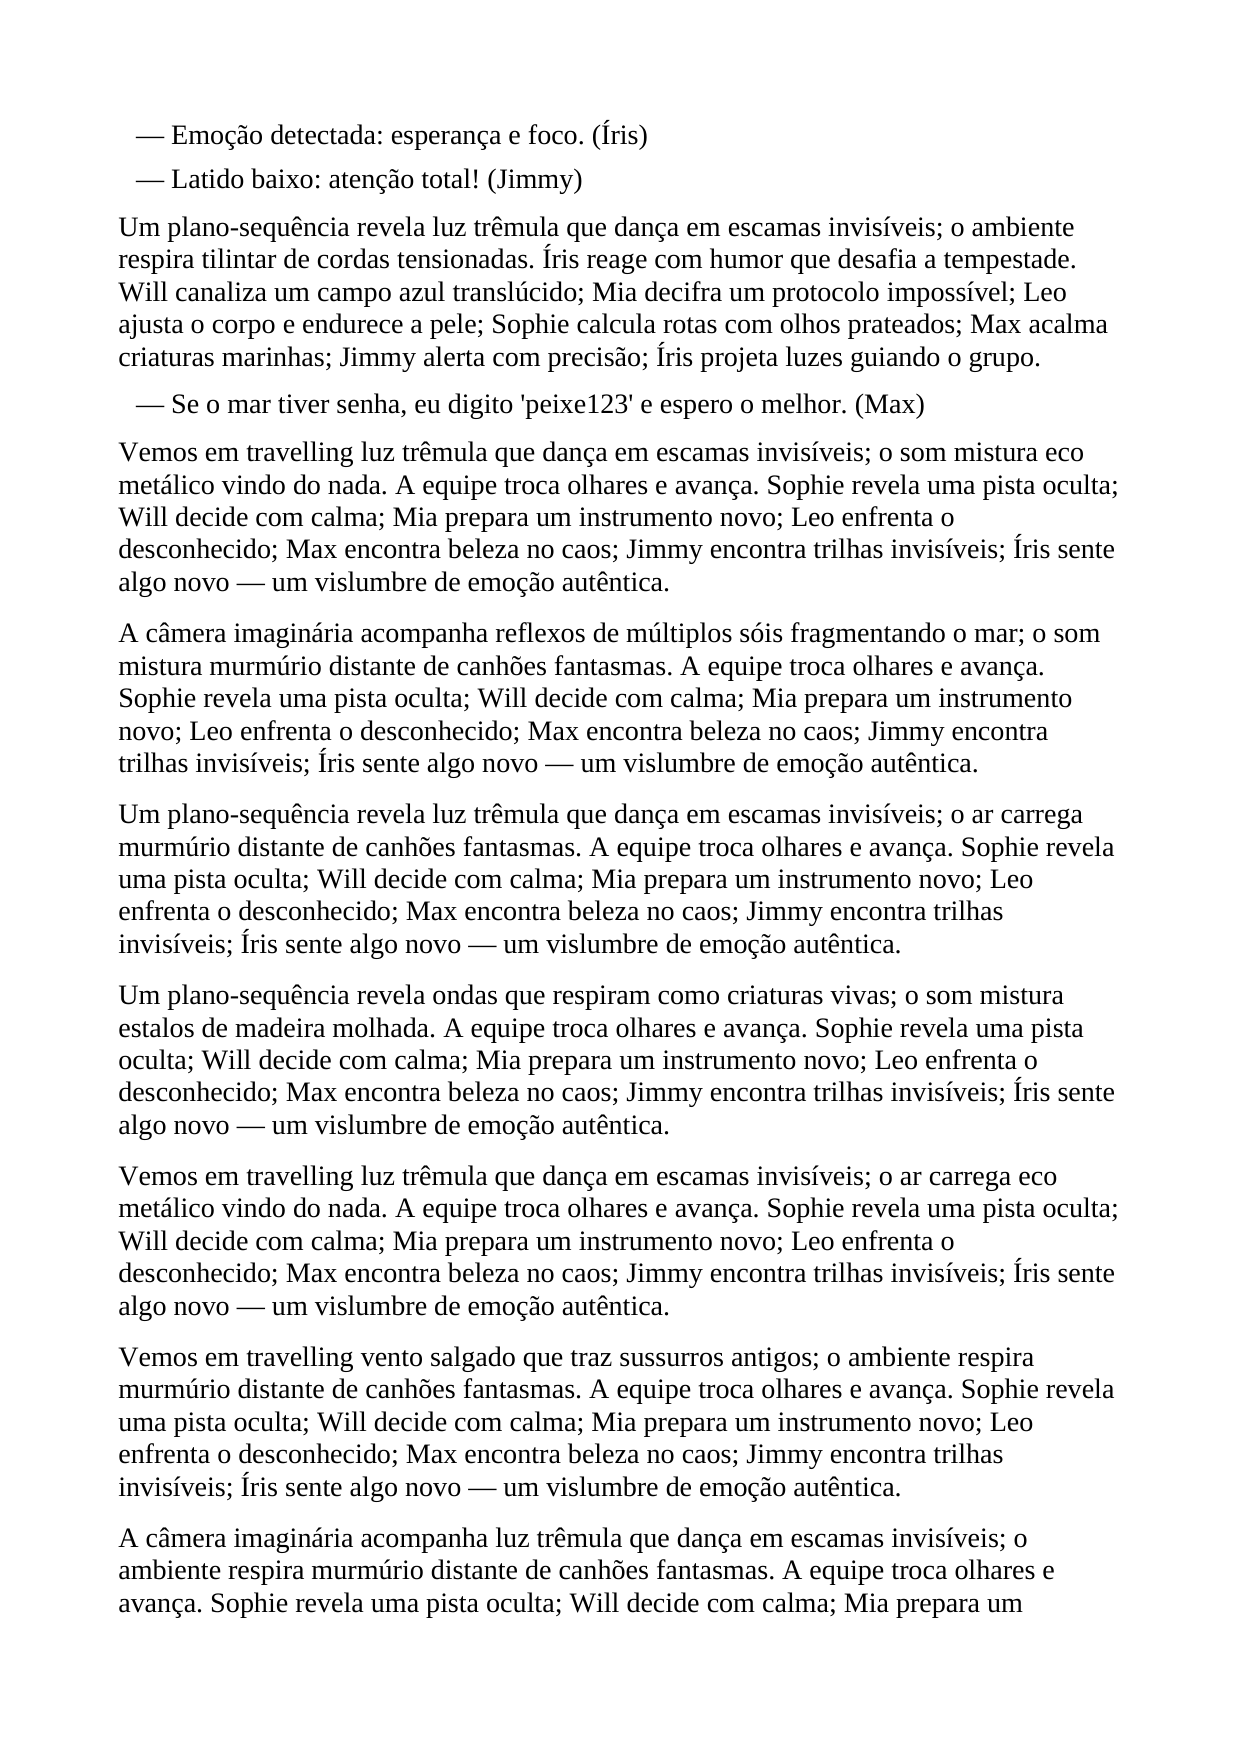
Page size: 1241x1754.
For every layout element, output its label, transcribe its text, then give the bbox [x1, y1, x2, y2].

text Vemos em travelling luz trêmula que dança em escamas invisíveis; o som mistura eco metálico vindo do nada. A equipe troca olhares e avança. Sophie revela uma pista oculta; Will decide com calma; Mia prepara um instrumento novo; Leo enfrenta o desconhecido; Max encontra beleza no caos; Jimmy encontra trilhas invisíveis; Íris sente algo novo — um vislumbre de emoção autêntica. [118, 435, 1122, 597]
text — Emoção detectada: esperança e foco. (Íris) [118, 118, 1122, 151]
text A câmera imaginária acompanha reflexos de múltiplos sóis fragmentando o mar; o som mistura murmúrio distante de canhões fantasmas. A equipe troca olhares e avança. Sophie revela uma pista oculta; Will decide com calma; Mia prepara um instrumento novo; Leo enfrenta o desconhecido; Max encontra beleza no caos; Jimmy encontra trilhas invisíveis; Íris sente algo novo — um vislumbre de emoção autêntica. [118, 616, 1122, 778]
text Vemos em travelling luz trêmula que dança em escamas invisíveis; o ar carrega eco metálico vindo do nada. A equipe troca olhares e avança. Sophie revela uma pista oculta; Will decide com calma; Mia prepara um instrumento novo; Leo enfrenta o desconhecido; Max encontra beleza no caos; Jimmy encontra trilhas invisíveis; Íris sente algo novo — um vislumbre de emoção autêntica. [118, 1159, 1122, 1321]
text Um plano-sequência revela luz trêmula que dança em escamas invisíveis; o ambiente respira tilintar de cordas tensionadas. Íris reage com humor que desafia a tempestade. Will canaliza um campo azul translúcido; Mia decifra um protocolo impossível; Leo ajusta o corpo e endurece a pele; Sophie calcula rotas com olhos prateados; Max acalma criaturas marinhas; Jimmy alerta com precisão; Íris projeta luzes guiando o grupo. [118, 210, 1122, 372]
text — Se o mar tiver senha, eu digito 'peixe123' e espero o melhor. (Max) [118, 388, 1122, 420]
text A câmera imaginária acompanha luz trêmula que dança em escamas invisíveis; o ambiente respira murmúrio distante de canhões fantasmas. A equipe troca olhares e avança. Sophie revela uma pista oculta; Will decide com calma; Mia prepara um [118, 1521, 1122, 1618]
text Vemos em travelling vento salgado que traz sussurros antigos; o ambiente respira murmúrio distante de canhões fantasmas. A equipe troca olhares e avança. Sophie revela uma pista oculta; Will decide com calma; Mia prepara um instrumento novo; Leo enfrenta o desconhecido; Max encontra beleza no caos; Jimmy encontra trilhas invisíveis; Íris sente algo novo — um vislumbre de emoção autêntica. [118, 1340, 1122, 1502]
text Um plano-sequência revela ondas que respiram como criaturas vivas; o som mistura estalos de madeira molhada. A equipe troca olhares e avança. Sophie revela uma pista oculta; Will decide com calma; Mia prepara um instrumento novo; Leo enfrenta o desconhecido; Max encontra beleza no caos; Jimmy encontra trilhas invisíveis; Íris sente algo novo — um vislumbre de emoção autêntica. [118, 978, 1122, 1140]
text Um plano-sequência revela luz trêmula que dança em escamas invisíveis; o ar carrega murmúrio distante de canhões fantasmas. A equipe troca olhares e avança. Sophie revela uma pista oculta; Will decide com calma; Mia prepara um instrumento novo; Leo enfrenta o desconhecido; Max encontra beleza no caos; Jimmy encontra trilhas invisíveis; Íris sente algo novo — um vislumbre de emoção autêntica. [118, 797, 1122, 959]
text — Latido baixo: atenção total! (Jimmy) [118, 162, 1122, 195]
